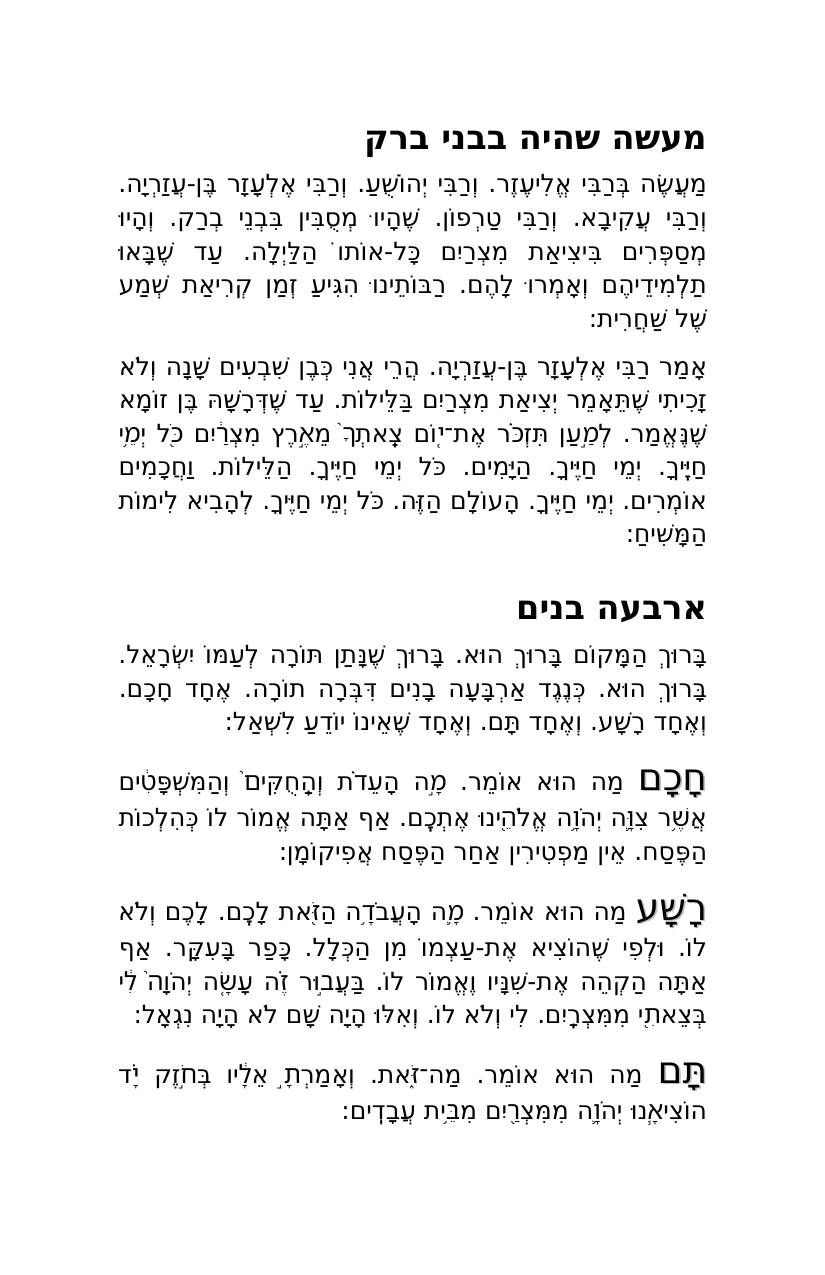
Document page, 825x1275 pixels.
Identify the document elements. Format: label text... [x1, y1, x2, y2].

text רָשָׁע מַה הוּא אוֹמֵר. מָ֛ה הָעֲבֹדָ֥ה הַזֹּ֖את לָכֶֽם. לָכֶם וְלֹא לוֹ. וּלְפִי שֶׁהוֹצִיא אֶת-עַצְמוֹ מִן הַכְּלָל. כָּפַר בָּעִקָּר. אַף אַתָּה הַקְהֵה אֶת-שִׁנָּיו וֶאֱמוֹר לוֹ. בַּעֲב֣וּר זֶ֗ה עָשָׂ֤ה יְהֹוָה֙ לִ֔י בְּצֵאתִ֖י מִמִּצְרָֽיִם. לִי וְלֹא לוֹ. וְאִלּוּ הָיָה שָׁם לֹא הָיָה נִגְאָל: [118, 885, 707, 1029]
text בָּרוּךְ הַמָּקוֹם בָּרוּךְ הוּא. בָּרוּךְ שֶׁנָּתַן תּוֹרָה לְעַמּוֹ יִשְׂרָאֵל. בָּרוּךְ הוּא. כְּנֶגֶד אַרְבָּעָה בָנִים דִּבְּרָה תוֹרָה. אֶחָד חָכָם. וְאֶחָד רָשָׁע. וְאֶחָד תָּם. וְאֶחָד שֶׁאֵינוֹ יוֹדֵעַ לִשְׁאַל: [118, 640, 707, 736]
text מַעֲשֶׂה בְּרַבִּי אֱלִיעֶזֶר. וְרַבִּי יְהוֹשֻׁעַ. וְרַבִּי אֶלְעָזָר בֶּן-עֲזַרְיָה. וְרַבִּי עֲקִיבָא. וְרַבִּי טַרְפוֹן. שֶׁהָיוּ מְסֻבִּין בִּבְנֵי בְרַק. וְהָיוּ מְסַפְּרִים בִּיצִיאַת מִצְרַיִם כָּל-אוֹתוֹ הַלַּיְלָה. עַד שֶׁבָּאוּ תַלְמִידֵיהֶם וְאָמְרוּ לָהֶם. רַבּוֹתֵינוּ הִגִּיעַ זְמַן קְרִיאַת שְׁמַע שֶׁל שַׁחֲרִית: [118, 170, 707, 333]
subtitle ארבעה בנים [118, 589, 707, 628]
text תָּם מַה הוּא אוֹמֵר. מַה־זֹּ֑את. וְאָמַרְתָּ֣ אֵלָ֔יו בְּחֹ֣זֶק יָ֗ד הוֹצִיאָ֧נוּ יְהֹוָ֛ה מִמִּצְרַ֖יִם מִבֵּ֥ית עֲבָדִֽים: [118, 1048, 707, 1126]
text חָכָם מַה הוּא אוֹמֵר. מָ֣ה הָעֵדֹ֗ת וְהַֽחֻקִּים֙ וְהַמִּשְׁפָּטִ֔ים אֲשֶׁ֥ר צִוָּ֛ה יְהֹוָ֥ה אֱלֹהֵ֖ינוּ אֶתְכֶֽם. אַף אַתָּה אֱמוֹר לוֹ כְּהִלְכוֹת הַפֶּסַח. אֵין מַפְטִירִין אַחַר הַפֶּסַח אֲפִיקוֹמָן: [118, 755, 707, 866]
text אָמַר רַבִּי אֶלְעָזָר בֶּן-עֲזַרְיָה. הֲרֵי אֲנִי כְּבֶן שִׁבְעִים שָׁנָה וְלֹא זָכִיתִי שֶׁתֵּאָמֵר יְצִיאַת מִצְרַיִם בַּלֵּילוֹת. עַד שֶׁדְּרָשָׁהּ בֶּן זוֹמָא שֶׁנֶּאֱמַר. לְמַ֣עַן תִּזְכֹּ֗ר אֶת־י֤וֹם צֵֽאתְךָ֙ מֵאֶ֣רֶץ מִצְרַ֔יִם כֹּ֖ל יְמֵ֥י חַיֶּֽיךָ. יְמֵי חַיֶּיךָ. הַיָּמִים. כֹּל יְמֵי חַיֶּיךָ. הַלֵּילוֹת. וַחֲכָמִים אוֹמְרִים. יְמֵי חַיֶּיךָ. הָעוֹלָם הַזֶּה. כֹּל יְמֵי חַיֶּיךָ. לְהָבִיא לִימוֹת הַמָּשִׁיחַ: [118, 352, 707, 549]
subtitle מעשה שהיה בבני ברק [118, 118, 707, 157]
